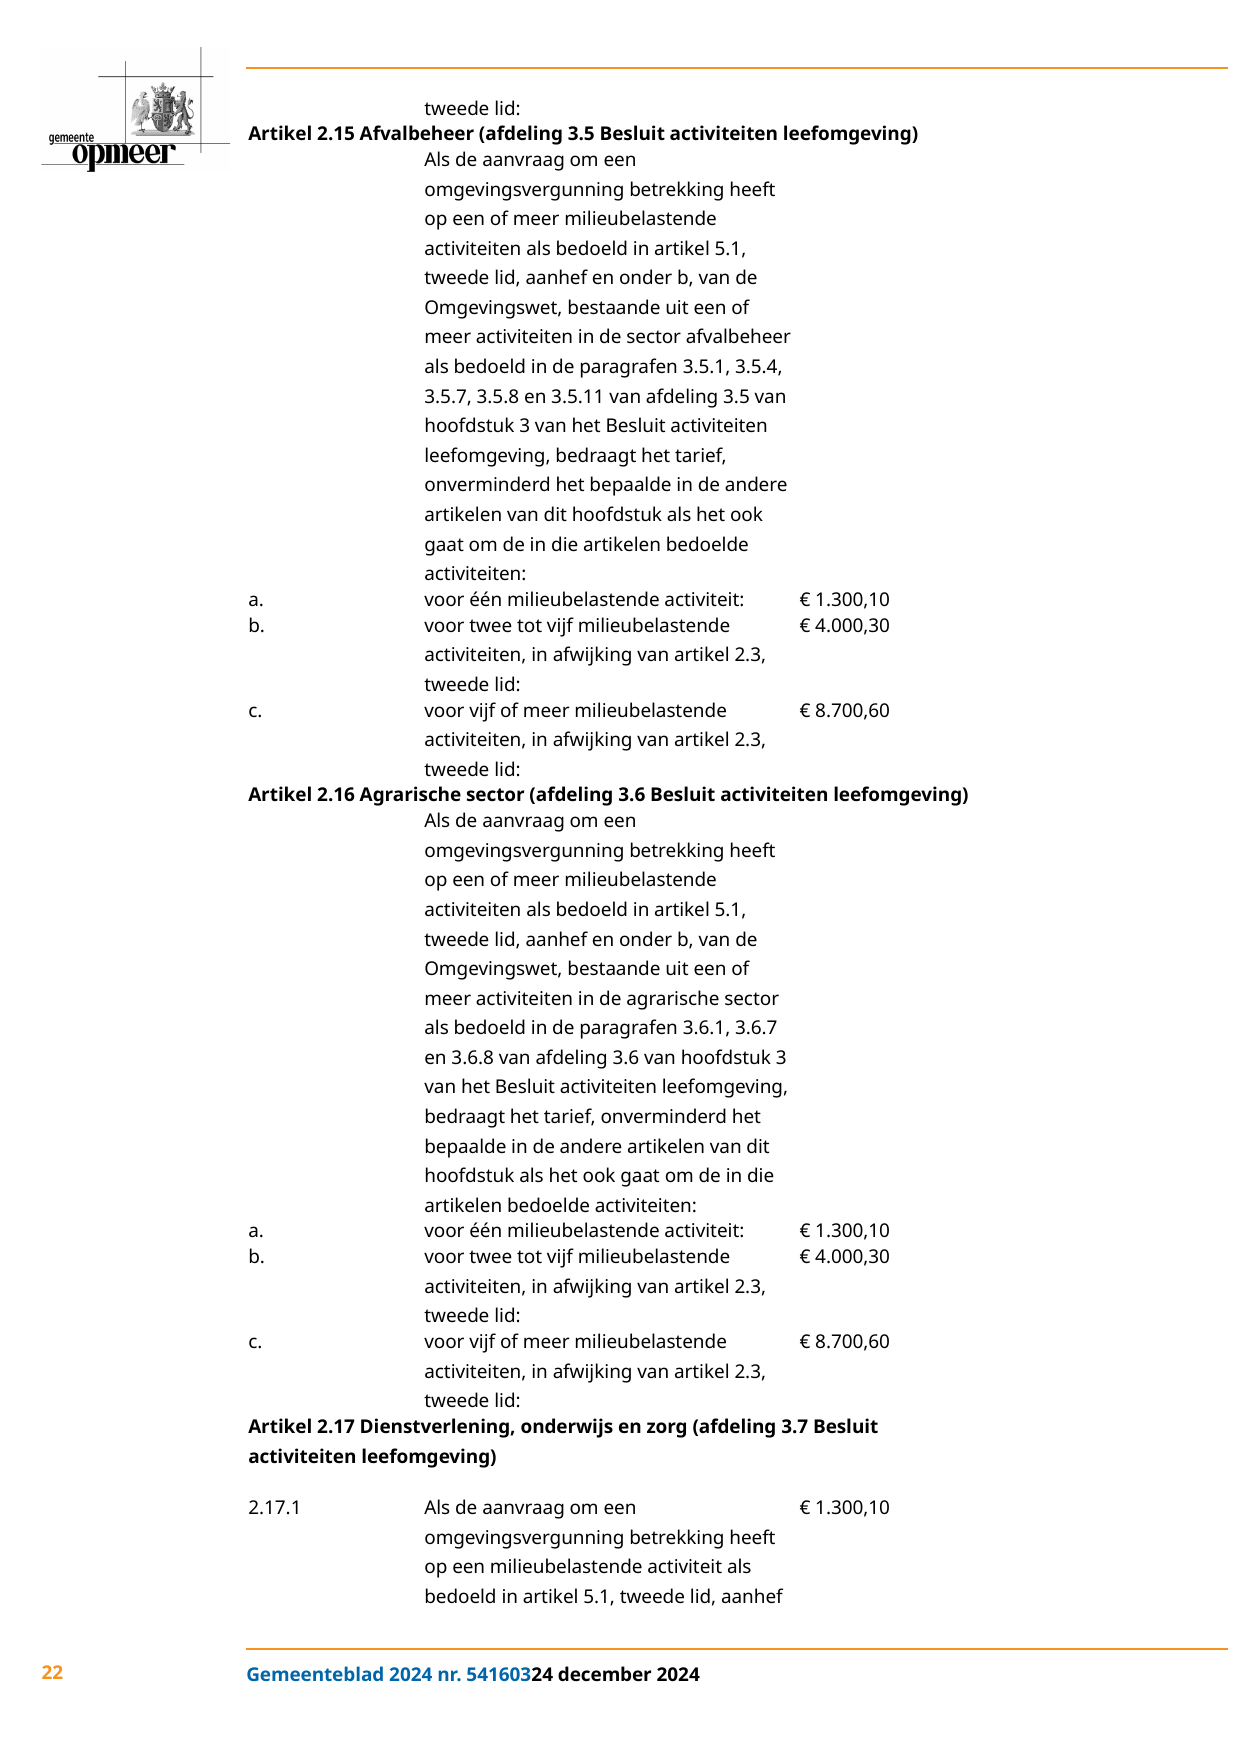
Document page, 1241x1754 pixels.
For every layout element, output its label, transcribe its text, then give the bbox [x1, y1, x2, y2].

table_cell [248, 95, 424, 121]
table_cell [248, 1469, 424, 1494]
table_cell € 1.300,10 [799, 1494, 975, 1609]
table_cell tweede lid: [424, 95, 799, 121]
table_cell c. [248, 1328, 424, 1413]
table_cell a. [248, 586, 424, 612]
table_cell € 1.300,10 [799, 586, 975, 612]
table_cell b. [248, 612, 424, 697]
table_cell voor twee tot vijf milieubelastende activiteiten, in afwijking van artikel 2.3, tweede lid: [424, 612, 799, 697]
table_cell [975, 1469, 1152, 1494]
picture [41, 47, 231, 172]
table_cell [799, 95, 975, 121]
table_cell € 8.700,60 [799, 697, 975, 782]
table_cell Artikel 2.17 Dienstverlening, onderwijs en zorg (afdeling 3.7 Besluit activiteiten leefomgeving) [248, 1413, 975, 1468]
table_cell [975, 146, 1152, 586]
table_cell [975, 1494, 1152, 1609]
table_cell [799, 808, 975, 1218]
table_cell [424, 1469, 799, 1494]
table_cell Als de aanvraag om een omgevingsvergunning betrekking heeft op een of meer milieubelastende activiteiten als bedoeld in artikel 5.1, tweede lid, aanhef en onder b, van de Omgevingswet, bestaande uit een of meer activiteiten in de agrarische sector als bedoeld in de paragrafen 3.6.1, 3.6.7 en 3.6.8 van afdeling 3.6 van hoofdstuk 3 van het Besluit activiteiten leefomgeving, bedraagt het tarief, onverminderd het bepaalde in de andere artikelen van dit hoofdstuk als het ook gaat om de in die artikelen bedoelde activiteiten: [424, 808, 799, 1218]
table_cell [799, 146, 975, 586]
table_cell c. [248, 697, 424, 782]
table_cell voor één milieubelastende activiteit: [424, 1218, 799, 1243]
table_cell Als de aanvraag om een omgevingsvergunning betrekking heeft op een milieubelastende activiteit als bedoeld in artikel 5.1, tweede lid, aanhef [424, 1494, 799, 1609]
table_cell [248, 808, 424, 1218]
table_cell [975, 1244, 1152, 1328]
table_cell [975, 1328, 1152, 1413]
table_cell Artikel 2.16 Agrarische sector (afdeling 3.6 Besluit activiteiten leefomgeving) [248, 782, 975, 807]
table_cell a. [248, 1218, 424, 1243]
table_cell [975, 586, 1152, 612]
table_cell [975, 1218, 1152, 1243]
table_cell € 8.700,60 [799, 1328, 975, 1413]
table_cell [975, 612, 1152, 697]
table_cell [248, 146, 424, 586]
table_cell voor vijf of meer milieubelastende activiteiten, in afwijking van artikel 2.3, tweede lid: [424, 1328, 799, 1413]
table_cell Artikel 2.15 Afvalbeheer (afdeling 3.5 Besluit activiteiten leefomgeving) [248, 121, 975, 146]
table_cell voor één milieubelastende activiteit: [424, 586, 799, 612]
table_cell € 4.000,30 [799, 612, 975, 697]
table_cell b. [248, 1244, 424, 1328]
table_cell € 4.000,30 [799, 1244, 975, 1328]
table_cell 2.17.1 [248, 1494, 424, 1609]
table_cell € 1.300,10 [799, 1218, 975, 1243]
table_cell [799, 1469, 975, 1494]
table_cell voor vijf of meer milieubelastende activiteiten, in afwijking van artikel 2.3, tweede lid: [424, 697, 799, 782]
table_cell [975, 808, 1152, 1218]
table_cell [975, 697, 1152, 782]
table_cell voor twee tot vijf milieubelastende activiteiten, in afwijking van artikel 2.3, tweede lid: [424, 1244, 799, 1328]
table_cell [975, 95, 1152, 121]
table_cell Als de aanvraag om een omgevingsvergunning betrekking heeft op een of meer milieubelastende activiteiten als bedoeld in artikel 5.1, tweede lid, aanhef en onder b, van de Omgevingswet, bestaande uit een of meer activiteiten in de sector afvalbeheer als bedoeld in de paragrafen 3.5.1, 3.5.4, 3.5.7, 3.5.8 en 3.5.11 van afdeling 3.5 van hoofdstuk 3 van het Besluit activiteiten leefomgeving, bedraagt het tarief, onverminderd het bepaalde in de andere artikelen van dit hoofdstuk als het ook gaat om de in die artikelen bedoelde activiteiten: [424, 146, 799, 586]
